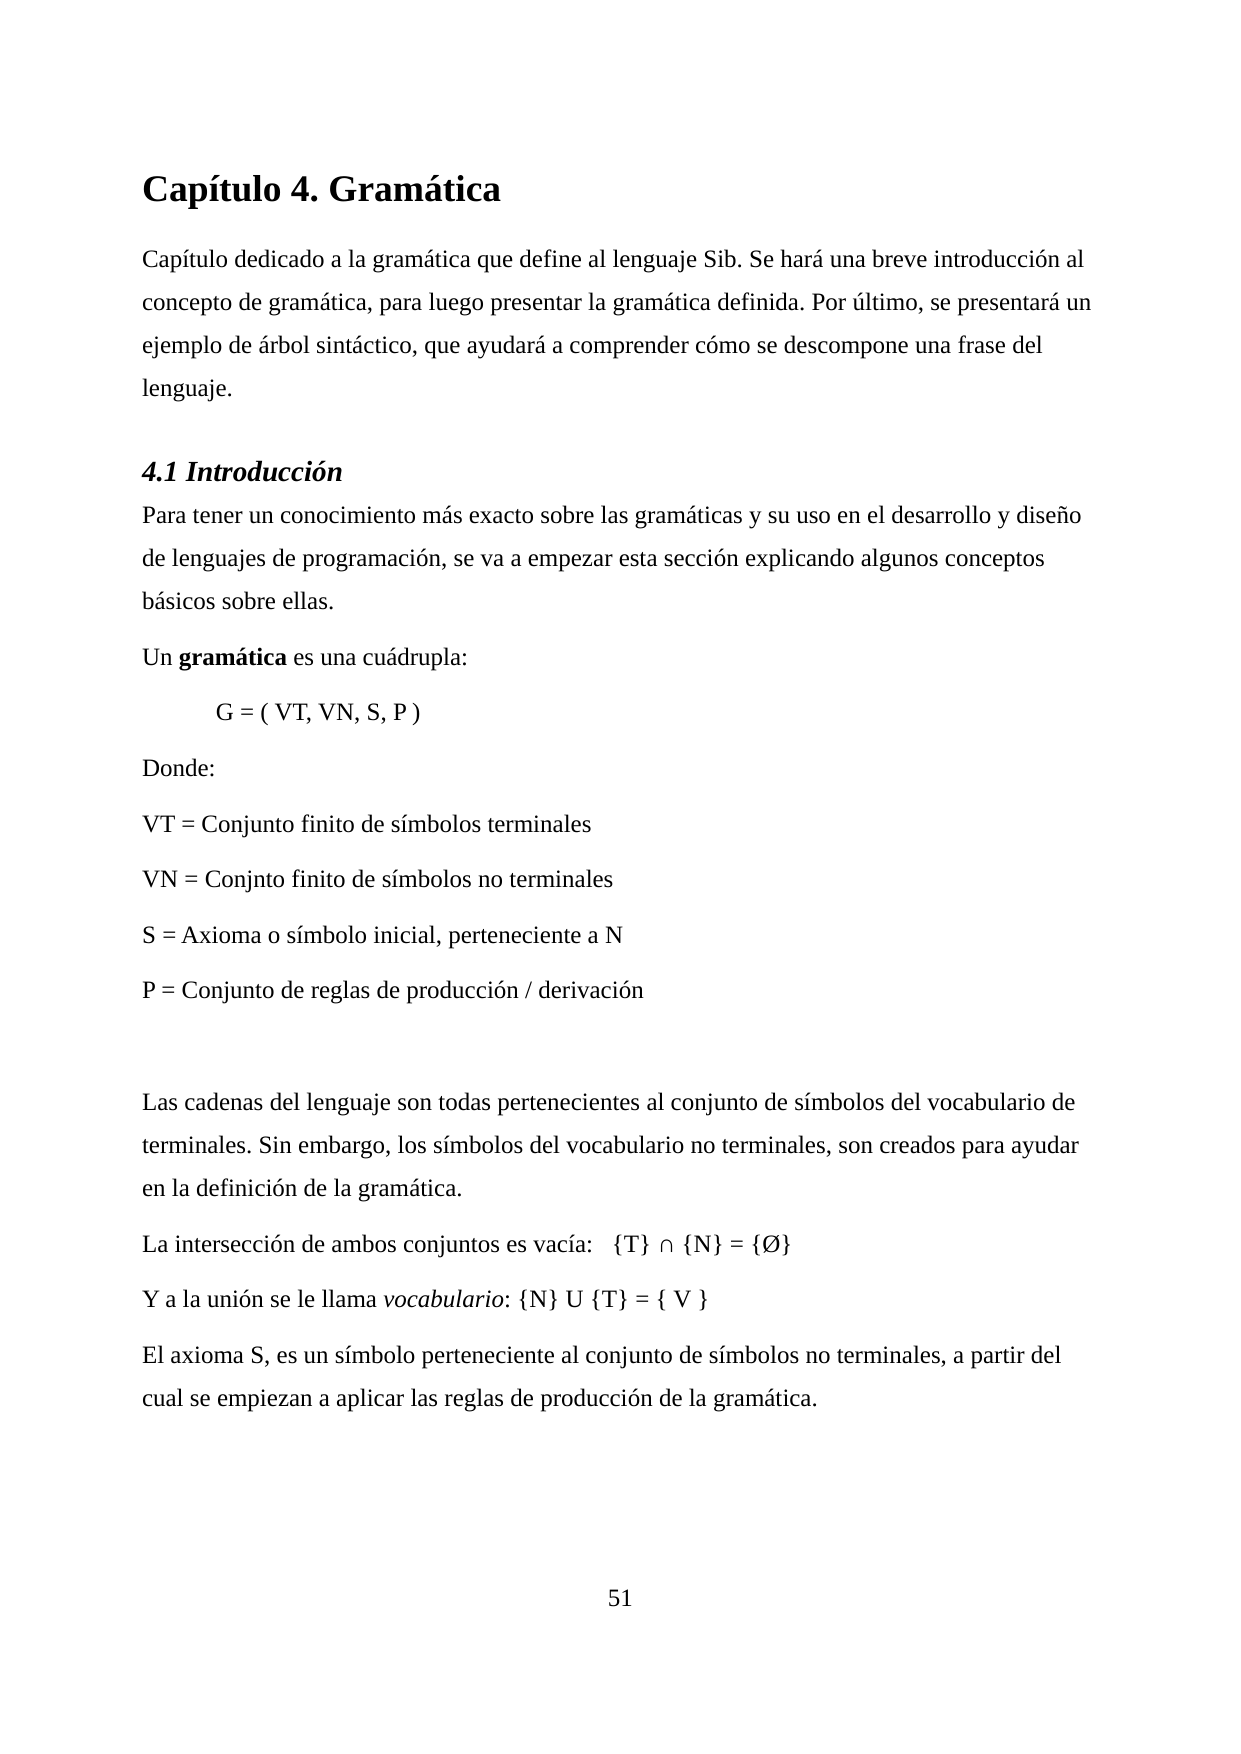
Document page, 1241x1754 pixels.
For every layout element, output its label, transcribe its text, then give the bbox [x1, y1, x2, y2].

text Y a la unión se le llama vocabulario: {N} U {T} = { V } [142, 1284, 1098, 1313]
text VN = Conjnto finito de símbolos no terminales [142, 864, 1098, 893]
text S = Axioma o símbolo inicial, perteneciente a N [142, 920, 1098, 949]
text La intersección de ambos conjuntos es vacía: {T} ∩ {N} = {Ø} [142, 1229, 1098, 1257]
text Para tener un conocimiento más exacto sobre las gramáticas y su uso en el desarrollo y diseño de lenguajes de programación, se va a empezar esta sección explicando algunos conceptos básicos sobre ellas. [142, 500, 1098, 615]
text Las cadenas del lenguaje son todas pertenecientes al conjunto de símbolos del vocabulario de terminales. Sin embargo, los símbolos del vocabulario no terminales, son creados para ayudar en la definición de la gramática. [142, 1087, 1098, 1202]
subtitle 4.1 Introducción [142, 454, 1098, 487]
text Capítulo dedicado a la gramática que define al lenguaje Sib. Se hará una breve introducción al concepto de gramática, para luego presentar la gramática definida. Por último, se presentará un ejemplo de árbol sintáctico, que ayudará a comprender cómo se descompone una frase del lenguaje. [142, 244, 1098, 402]
text Donde: [142, 753, 1098, 782]
text El axioma S, es un símbolo perteneciente al conjunto de símbolos no terminales, a partir del cual se empiezan a aplicar las reglas de producción de la gramática. [142, 1340, 1098, 1412]
subtitle Capítulo 4. Gramática [142, 167, 1098, 210]
text G = ( VT, VN, S, P ) [142, 697, 1098, 726]
text P = Conjunto de reglas de producción / derivación [142, 976, 1098, 1004]
text Un gramática es una cuádrupla: [142, 642, 1098, 671]
text VT = Conjunto finito de símbolos terminales [142, 809, 1098, 837]
